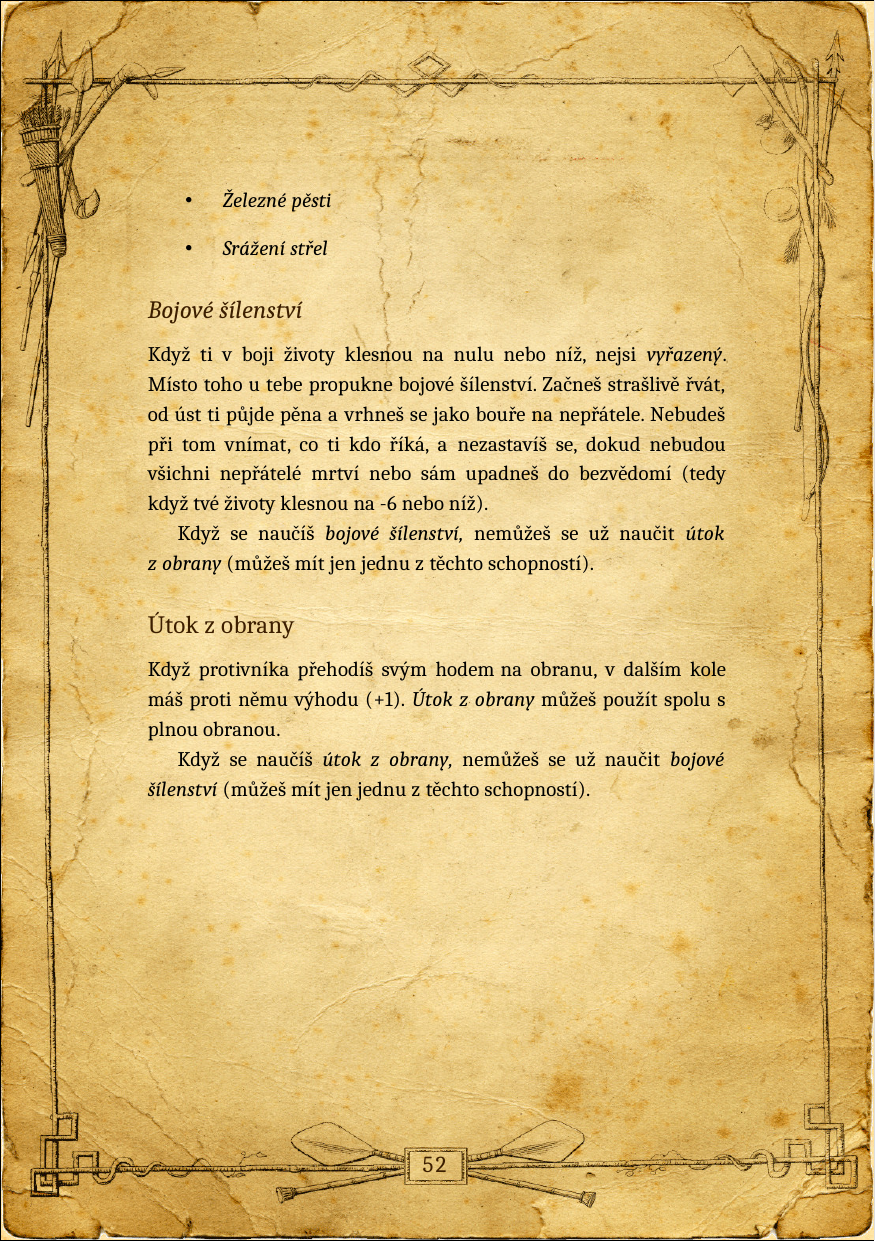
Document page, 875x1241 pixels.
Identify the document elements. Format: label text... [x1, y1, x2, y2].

picture [1, 1, 874, 1240]
list Železné pěsti [185, 189, 726, 213]
subtitle Útok z⁠ obrany [148, 611, 726, 640]
subtitle Bojové šílenství [148, 296, 726, 325]
text Když protivníka přehodíš svým hodem na obranu, v⁠ dalším kole máš proti němu výhodu (+1). Útok z⁠ obrany můžeš použít spolu s⁠ plnou obranou. Když se naučíš útok z⁠ obrany, nemůžeš se už naučit bojové šílenství (můžeš mít jen jednu z⁠ těchto schopností). [148, 658, 726, 801]
list Srážení střel [185, 237, 726, 261]
text Když ti v⁠ boji životy klesnou na nulu nebo níž, nejsi vyřazený. Místo toho u⁠ tebe propukne bojové šílenství. Začneš strašlivě řvát, od úst ti půjde pěna a⁠ vrhneš se jako bouře na nepřátele. Nebudeš při tom vnímat, co ti kdo říká, a⁠ nezastavíš se, dokud nebudou všichni nepřátelé mrtví nebo sám upadneš do bezvědomí (tedy když tvé životy klesnou na -6 nebo níž). Když se naučíš bojové šílenství, nemůžeš se už naučit útok z⁠ obrany (můžeš mít jen jednu z⁠ těchto schopností). [148, 342, 726, 576]
